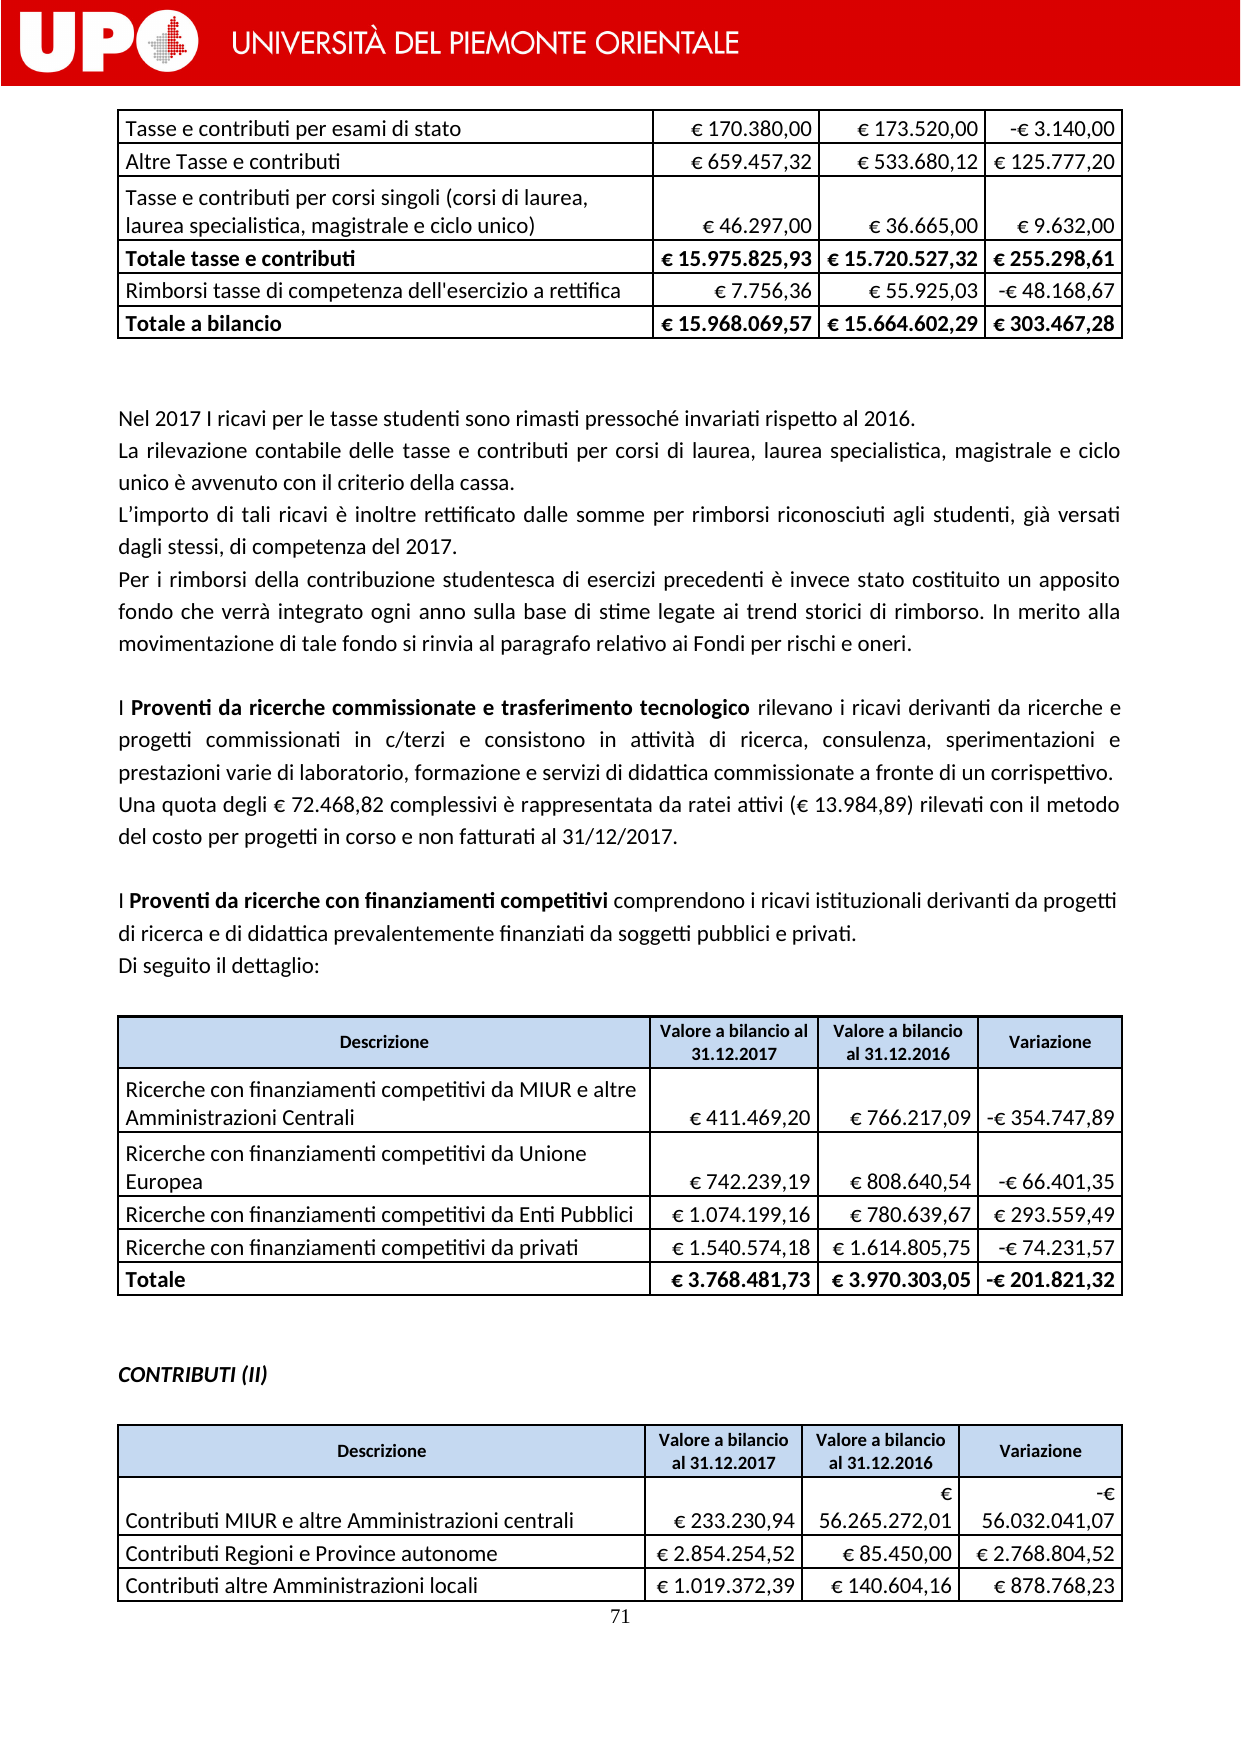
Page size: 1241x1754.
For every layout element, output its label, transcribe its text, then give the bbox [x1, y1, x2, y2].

table_cell € 533.680,12 [820, 144, 984, 175]
table_cell € 780.639,67 [819, 1197, 977, 1228]
table_cell -€ 354.747,89 [979, 1069, 1121, 1131]
table_cell Altre Tasse e contributi [119, 144, 652, 175]
table_cell -€ 201.821,32 [979, 1263, 1121, 1293]
table_cell € 125.777,20 [986, 144, 1121, 175]
text I Proventi da ricerche con finanziamenti competitivi comprendono i ricavi istituzionali derivanti da progetti di ricerca e di didattica prevalentemente finanziati da soggetti pubblici e privati. [118, 887, 1122, 947]
text Una quota degli € 72.468,82 complessivi è rappresentata da ratei attivi (€ 13.984,89) rilevati con il metodo del costo per progetti in corso e non fatturati al 31/12/2017. [118, 790, 1122, 850]
text I Proventi da ricerche commissionate e trasferimento tecnologico rilevano i ricavi derivanti da ricerche e progetti commissionati in c/terzi e consistono in attività di ricerca, consulenza, sperimentazioni e prestazioni varie di laboratorio, formazione e servizi di didattica commissionate a fronte di un corrispettivo. [118, 693, 1122, 786]
table_cell Tasse e contributi per esami di stato [119, 111, 652, 142]
table_cell € 1.540.574,18 [651, 1230, 817, 1261]
table_cell € 2.768.804,52 [960, 1536, 1121, 1567]
table_cell € 1.019.372,39 [646, 1569, 801, 1599]
table_cell Contributi MIUR e altre Amministrazioni centrali [119, 1478, 644, 1534]
table_cell Ricerche con finanziamenti competitivi da Enti Pubblici [119, 1197, 649, 1228]
table_header Variazione [960, 1426, 1121, 1476]
table_cell € 15.664.602,29 [820, 307, 984, 337]
table_cell € 766.217,09 [819, 1069, 977, 1131]
table_cell € 56.265.272,01 [803, 1478, 958, 1534]
table_cell -€ 66.401,35 [979, 1133, 1121, 1195]
table_cell € 659.457,32 [654, 144, 818, 175]
table_header Descrizione [119, 1018, 649, 1067]
table_cell € 36.665,00 [820, 177, 984, 239]
table_cell € 55.925,03 [820, 274, 984, 304]
table_cell € 46.297,00 [654, 177, 818, 239]
table_header Valore a bilancio al 31.12.2017 [646, 1426, 801, 1476]
table_cell € 170.380,00 [654, 111, 818, 142]
table_cell € 3.768.481,73 [651, 1263, 817, 1293]
table_cell Ricerche con finanziamenti competitivi da MIUR e altre Amministrazioni Centrali [119, 1069, 649, 1131]
table_cell Contributi altre Amministrazioni locali [119, 1569, 644, 1599]
table_cell Totale a bilancio [119, 307, 652, 337]
table_header Valore a bilancio al 31.12.2016 [803, 1426, 958, 1476]
table_cell € 878.768,23 [960, 1569, 1121, 1599]
table_cell Totale [119, 1263, 649, 1293]
table_cell € 140.604,16 [803, 1569, 958, 1599]
text Di seguito il dettaglio: [118, 951, 1122, 979]
table_cell € 303.467,28 [986, 307, 1121, 337]
table_cell € 7.756,36 [654, 274, 818, 304]
table_cell € 411.469,20 [651, 1069, 817, 1131]
table_cell € 3.970.303,05 [819, 1263, 977, 1293]
table_cell Ricerche con finanziamenti competitivi da Unione Europea [119, 1133, 649, 1195]
text Per i rimborsi della contribuzione studentesca di esercizi precedenti è invece stato costituito un apposito fondo che verrà integrato ogni anno sulla base di stime legate ai trend storici di rimborso. In merito alla movimentazione di tale fondo si rinvia al paragrafo relativo ai Fondi per rischi e oneri. [118, 565, 1122, 657]
text CONTRIBUTI (II) [118, 1360, 1122, 1388]
table_cell € 293.559,49 [979, 1197, 1121, 1228]
table_cell € 742.239,19 [651, 1133, 817, 1195]
table_header Valore a bilancio al 31.12.2017 [651, 1018, 817, 1067]
table_cell € 2.854.254,52 [646, 1536, 801, 1567]
text La rilevazione contabile delle tasse e contributi per corsi di laurea, laurea specialistica, magistrale e ciclo unico è avvenuto con il criterio della cassa. [118, 436, 1122, 496]
table_cell € 255.298,61 [986, 241, 1121, 272]
table_cell Contributi Regioni e Province autonome [119, 1536, 644, 1567]
table_cell € 9.632,00 [986, 177, 1121, 239]
table_header Variazione [979, 1018, 1121, 1067]
table_cell Totale tasse e contributi [119, 241, 652, 272]
table_header Valore a bilancio al 31.12.2016 [819, 1018, 977, 1067]
table_cell -€ 3.140,00 [986, 111, 1121, 142]
table_cell Tasse e contributi per corsi singoli (corsi di laurea, laurea specialistica, magistrale e ciclo unico) [119, 177, 652, 239]
table_cell € 15.968.069,57 [654, 307, 818, 337]
table_header Descrizione [119, 1426, 644, 1476]
table_cell € 15.975.825,93 [654, 241, 818, 272]
text Nel 2017 I ricavi per le tasse studenti sono rimasti pressoché invariati rispetto al 2016. [118, 404, 1122, 432]
table_cell Rimborsi tasse di competenza dell'esercizio a rettifica [119, 274, 652, 304]
table_cell € 15.720.527,32 [820, 241, 984, 272]
table_cell € 1.614.805,75 [819, 1230, 977, 1261]
text L’importo di tali ricavi è inoltre rettificato dalle somme per rimborsi riconosciuti agli studenti, già versati dagli stessi, di competenza del 2017. [118, 500, 1122, 561]
table_cell -€ 56.032.041,07 [960, 1478, 1121, 1534]
table_cell -€ 48.168,67 [986, 274, 1121, 304]
table_cell € 173.520,00 [820, 111, 984, 142]
table_cell € 233.230,94 [646, 1478, 801, 1534]
table_cell € 1.074.199,16 [651, 1197, 817, 1228]
table_cell € 85.450,00 [803, 1536, 958, 1567]
table_cell Ricerche con finanziamenti competitivi da privati [119, 1230, 649, 1261]
table_cell -€ 74.231,57 [979, 1230, 1121, 1261]
table_cell € 808.640,54 [819, 1133, 977, 1195]
